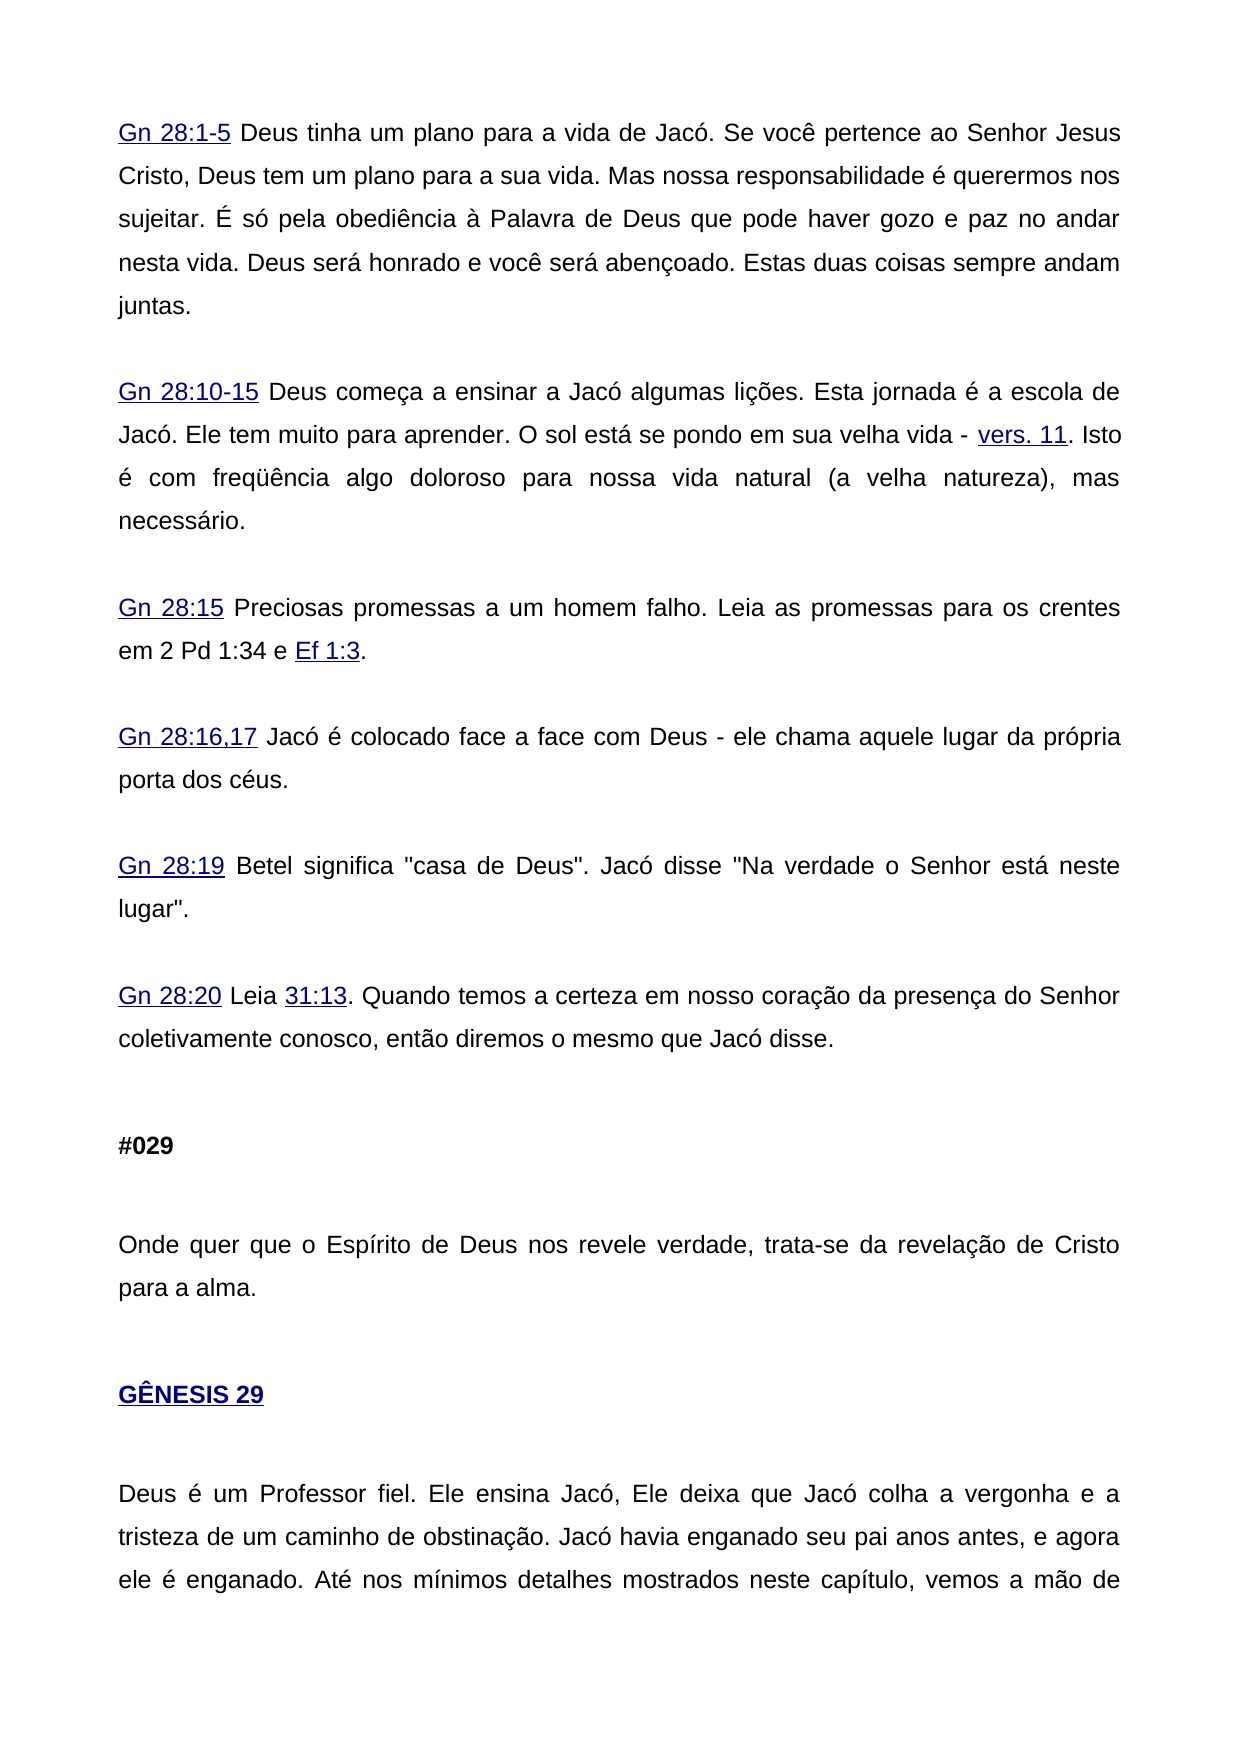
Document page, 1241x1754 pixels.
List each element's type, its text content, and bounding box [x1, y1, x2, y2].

text Gn 28:15 Preciosas promessas a um homem falho. Leia as promessas para os crentes em 2 Pd 1:34 e Ef 1:3. [118, 592, 1122, 664]
text Gn 28:16,17 Jacó é colocado face a face com Deus - ele chama aquele lugar da própria porta dos céus. [118, 722, 1122, 794]
text Onde quer que o Espírito de Deus nos revele verdade, trata-se da revelação de Cristo para a alma. [118, 1229, 1122, 1301]
text Gn 28:20 Leia 31:13. Quando temos a certeza em nosso coração da presença do Senhor coletivamente conosco, então diremos o mesmo que Jacó disse. [118, 981, 1122, 1052]
text Gn 28:10-15 Deus começa a ensinar a Jacó algumas lições. Esta jornada é a escola de Jacó. Ele tem muito para aprender. O sol está se pondo em sua velha vida - vers. 11. Isto é com freqüência algo doloroso para nossa vida natural (a velha natureza), mas necessário. [118, 377, 1122, 535]
text Gn 28:19 Betel significa "casa de Deus". Jacó disse "Na verdade o Senhor está neste lugar". [118, 851, 1122, 923]
text Deus é um Professor fiel. Ele ensina Jacó, Ele deixa que Jacó colha a vergonha e a tristeza de um caminho de obstinação. Jacó havia enganado seu pai anos antes, e agora ele é enganado. Até nos mínimos detalhes mostrados neste capítulo, vemos a mão de [118, 1478, 1122, 1593]
subtitle GÊNESIS 29 [118, 1380, 1122, 1408]
text Gn 28:1-5 Deus tinha um plano para a vida de Jacó. Se você pertence ao Senhor Jesus Cristo, Deus tem um plano para a sua vida. Mas nossa responsabilidade é querermos nos sujeitar. É só pela obediência à Palavra de Deus que pode haver gozo e paz no andar nesta vida. Deus será honrado e você será abençoado. Estas duas coisas sempre andam juntas. [118, 118, 1122, 319]
subtitle #029 [118, 1131, 1122, 1159]
